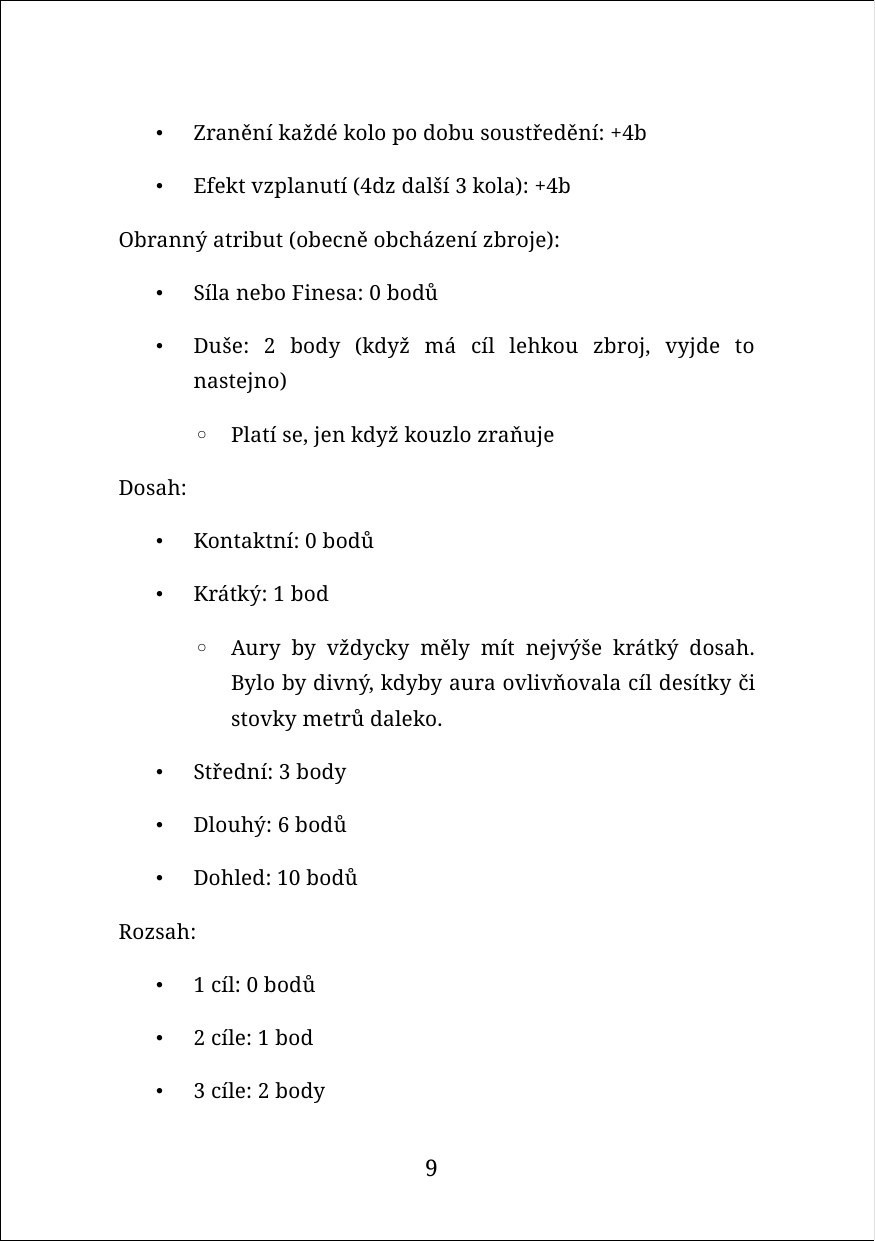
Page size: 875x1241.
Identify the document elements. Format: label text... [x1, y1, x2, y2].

list Dohled: 10 bodů [156, 863, 756, 892]
list Síla nebo Finesa: 0 bodů [156, 278, 756, 306]
text Rozsah: [118, 917, 756, 945]
list Aury by vždycky měly mít nejvýše krátký dosah. Bylo by divný, kdyby aura ovlivňovala cíl desítky či stovky metrů daleko. [193, 633, 756, 732]
list Zranění každé kolo po dobu soustředění: +4b [156, 118, 756, 147]
list 2 cíle: 1 bod [156, 1023, 756, 1052]
text Obranný atribut (obecně obcházení zbroje): [118, 225, 756, 253]
text Dosah: [118, 473, 756, 502]
list Střední: 3 body [156, 757, 756, 786]
list 3 cíle: 2 body [156, 1076, 756, 1105]
list Dlouhý: 6 bodů [156, 810, 756, 839]
list Kontaktní: 0 bodů [156, 526, 756, 555]
list 1 cíl: 0 bodů [156, 970, 756, 998]
list Krátký: 1 bod [156, 579, 756, 608]
list Duše: 2 body (když má cíl lehkou zbroj, vyjde to nastejno) [156, 331, 756, 395]
list Efekt vzplanutí (4dz další 3 kola): +4b [156, 171, 756, 200]
list Platí se, jen když kouzlo zraňuje [193, 420, 756, 448]
